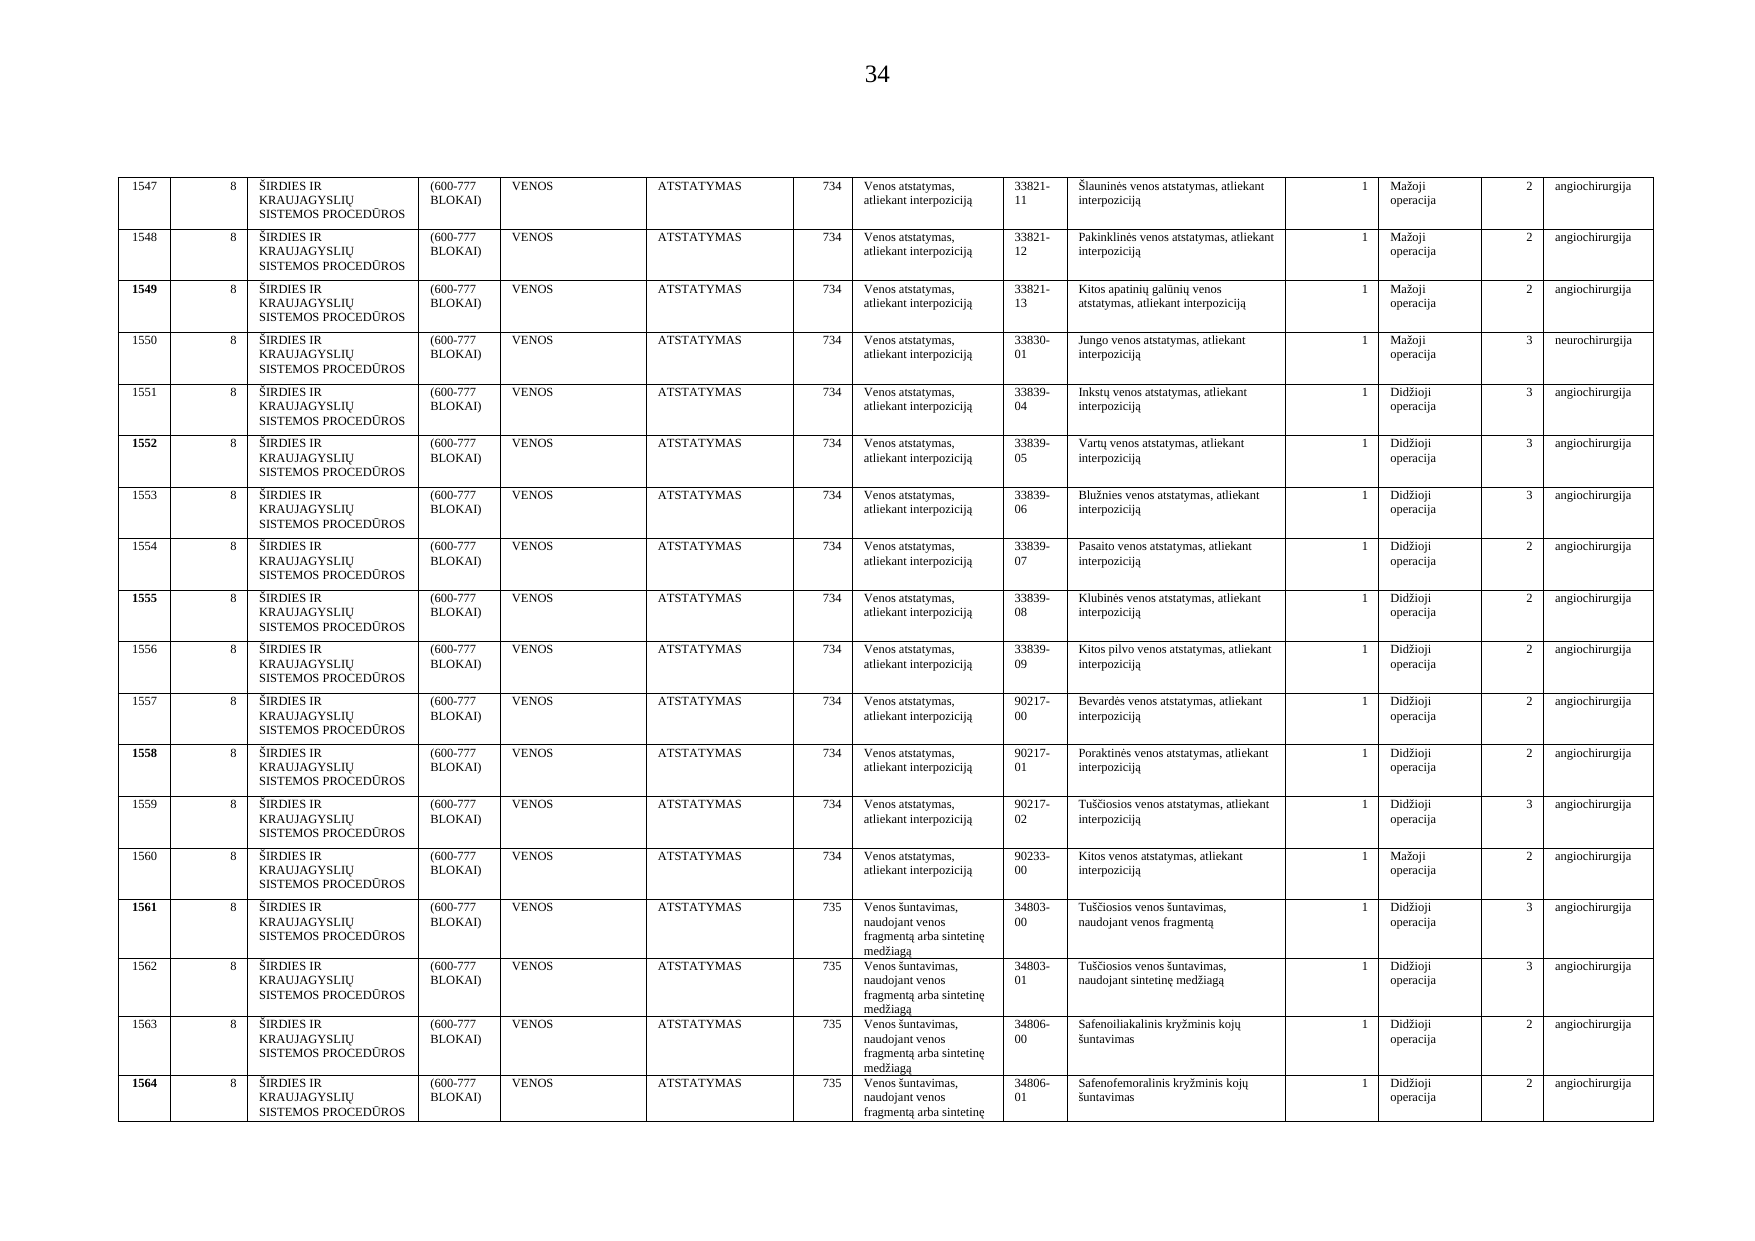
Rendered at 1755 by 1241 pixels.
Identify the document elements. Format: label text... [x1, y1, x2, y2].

table_cell Tuščiosios venos šuntavimas, naudojant sintetinę medžiagą [1068, 959, 1285, 1016]
table_cell ATSTATYMAS [647, 333, 793, 383]
table_cell Didžioji operacija [1379, 1017, 1481, 1075]
table_cell Didžioji operacija [1379, 959, 1481, 1016]
table_cell 734 [794, 797, 852, 847]
table_cell 734 [794, 591, 852, 641]
table_cell ATSTATYMAS [647, 1076, 793, 1121]
table_cell Venos atstatymas, atliekant interpoziciją [853, 539, 1003, 590]
table_cell Venos atstatymas, atliekant interpoziciją [853, 333, 1003, 383]
table_cell 34803-00 [1004, 900, 1067, 958]
table_cell 8 [171, 178, 247, 229]
table_cell Venos atstatymas, atliekant interpoziciją [853, 230, 1003, 280]
table_cell angiochirurgija [1544, 694, 1653, 744]
table_cell 8 [171, 1017, 247, 1075]
table_cell ŠIRDIES IR KRAUJAGYSLIŲ SISTEMOS PROCEDŪROS [248, 488, 418, 538]
table_cell (600-777 BLOKAI) [419, 1017, 500, 1075]
table_cell VENOS [501, 1017, 646, 1075]
table_cell angiochirurgija [1544, 178, 1653, 229]
table_cell 1 [1286, 849, 1378, 899]
table_cell 33821-12 [1004, 230, 1067, 280]
table_cell ŠIRDIES IR KRAUJAGYSLIŲ SISTEMOS PROCEDŪROS [248, 900, 418, 958]
table_cell Tuščiosios venos atstatymas, atliekant interpoziciją [1068, 797, 1285, 847]
table_cell 734 [794, 385, 852, 435]
table_cell ATSTATYMAS [647, 281, 793, 332]
table_cell 1563 [119, 1017, 170, 1075]
table_cell ŠIRDIES IR KRAUJAGYSLIŲ SISTEMOS PROCEDŪROS [248, 1017, 418, 1075]
table_cell angiochirurgija [1544, 959, 1653, 1016]
table_cell (600-777 BLOKAI) [419, 849, 500, 899]
table_cell ŠIRDIES IR KRAUJAGYSLIŲ SISTEMOS PROCEDŪROS [248, 642, 418, 693]
table_cell 3 [1482, 436, 1543, 487]
table_cell Safenoiliakalinis kryžminis kojų šuntavimas [1068, 1017, 1285, 1075]
table_cell 734 [794, 230, 852, 280]
table_cell Didžioji operacija [1379, 539, 1481, 590]
table_cell VENOS [501, 488, 646, 538]
table_cell Vartų venos atstatymas, atliekant interpoziciją [1068, 436, 1285, 487]
table_cell 2 [1482, 1076, 1543, 1121]
table_cell Didžioji operacija [1379, 591, 1481, 641]
table_cell VENOS [501, 385, 646, 435]
table_cell 1 [1286, 694, 1378, 744]
table_cell angiochirurgija [1544, 230, 1653, 280]
table_cell Venos šuntavimas, naudojant venos fragmentą arba sintetinę medžiagą [853, 959, 1003, 1016]
table_cell Jungo venos atstatymas, atliekant interpoziciją [1068, 333, 1285, 383]
table_cell 1552 [119, 436, 170, 487]
table_cell (600-777 BLOKAI) [419, 539, 500, 590]
table_cell 3 [1482, 385, 1543, 435]
table_cell 3 [1482, 797, 1543, 847]
table_cell 734 [794, 539, 852, 590]
table_cell ATSTATYMAS [647, 230, 793, 280]
table_cell ŠIRDIES IR KRAUJAGYSLIŲ SISTEMOS PROCEDŪROS [248, 385, 418, 435]
table_cell Blužnies venos atstatymas, atliekant interpoziciją [1068, 488, 1285, 538]
table_cell Venos atstatymas, atliekant interpoziciją [853, 849, 1003, 899]
table_cell Venos atstatymas, atliekant interpoziciją [853, 385, 1003, 435]
table_cell 2 [1482, 591, 1543, 641]
table_cell 34803-01 [1004, 959, 1067, 1016]
table_cell ATSTATYMAS [647, 900, 793, 958]
table_cell VENOS [501, 539, 646, 590]
table_cell 90233-00 [1004, 849, 1067, 899]
table_cell VENOS [501, 745, 646, 796]
table_cell ATSTATYMAS [647, 745, 793, 796]
table_cell VENOS [501, 959, 646, 1016]
table_cell 8 [171, 1076, 247, 1121]
table_cell Pakinklinės venos atstatymas, atliekant interpoziciją [1068, 230, 1285, 280]
table_cell Mažoji operacija [1379, 849, 1481, 899]
table_cell 2 [1482, 642, 1543, 693]
table_cell VENOS [501, 694, 646, 744]
table_cell (600-777 BLOKAI) [419, 436, 500, 487]
table_cell ŠIRDIES IR KRAUJAGYSLIŲ SISTEMOS PROCEDŪROS [248, 745, 418, 796]
table_cell 1548 [119, 230, 170, 280]
table_cell (600-777 BLOKAI) [419, 642, 500, 693]
table_cell 8 [171, 745, 247, 796]
table_cell angiochirurgija [1544, 797, 1653, 847]
table_cell 1549 [119, 281, 170, 332]
table_cell 1551 [119, 385, 170, 435]
table_cell 1 [1286, 797, 1378, 847]
table_cell 8 [171, 333, 247, 383]
table_cell Mažoji operacija [1379, 333, 1481, 383]
table_cell Venos šuntavimas, naudojant venos fragmentą arba sintetinę medžiagą [853, 1017, 1003, 1075]
table_cell 33839-06 [1004, 488, 1067, 538]
table_cell 1554 [119, 539, 170, 590]
table_cell 734 [794, 333, 852, 383]
table_cell angiochirurgija [1544, 281, 1653, 332]
table_cell angiochirurgija [1544, 1017, 1653, 1075]
table_cell Didžioji operacija [1379, 797, 1481, 847]
table_cell Mažoji operacija [1379, 230, 1481, 280]
table_cell 734 [794, 745, 852, 796]
table_cell 1550 [119, 333, 170, 383]
table_cell 1 [1286, 1076, 1378, 1121]
table_cell 734 [794, 281, 852, 332]
table_cell 1 [1286, 642, 1378, 693]
table_cell 1 [1286, 385, 1378, 435]
table_cell 2 [1482, 539, 1543, 590]
table_cell 8 [171, 642, 247, 693]
table_cell Klubinės venos atstatymas, atliekant interpoziciją [1068, 591, 1285, 641]
table_cell angiochirurgija [1544, 745, 1653, 796]
table_cell (600-777 BLOKAI) [419, 591, 500, 641]
table_cell (600-777 BLOKAI) [419, 900, 500, 958]
table_cell Venos šuntavimas, naudojant venos fragmentą arba sintetinę medžiagą [853, 900, 1003, 958]
table_cell 2 [1482, 230, 1543, 280]
table_cell angiochirurgija [1544, 385, 1653, 435]
table_cell ATSTATYMAS [647, 436, 793, 487]
table_cell 8 [171, 900, 247, 958]
table_cell 2 [1482, 1017, 1543, 1075]
table_cell 3 [1482, 900, 1543, 958]
table_cell 1562 [119, 959, 170, 1016]
table_cell 1 [1286, 900, 1378, 958]
table_cell 33839-08 [1004, 591, 1067, 641]
table_cell (600-777 BLOKAI) [419, 385, 500, 435]
table_cell Venos šuntavimas, naudojant venos fragmentą arba sintetinę [853, 1076, 1003, 1121]
table_cell 734 [794, 849, 852, 899]
table_cell Poraktinės venos atstatymas, atliekant interpoziciją [1068, 745, 1285, 796]
table_cell Didžioji operacija [1379, 900, 1481, 958]
table_cell 1 [1286, 281, 1378, 332]
table_cell Didžioji operacija [1379, 436, 1481, 487]
table_cell 2 [1482, 281, 1543, 332]
table_cell 8 [171, 230, 247, 280]
table_cell 735 [794, 900, 852, 958]
table_cell 1 [1286, 959, 1378, 1016]
table_cell VENOS [501, 178, 646, 229]
table_cell ATSTATYMAS [647, 797, 793, 847]
table_cell (600-777 BLOKAI) [419, 178, 500, 229]
table_cell ŠIRDIES IR KRAUJAGYSLIŲ SISTEMOS PROCEDŪROS [248, 1076, 418, 1121]
table_cell 1555 [119, 591, 170, 641]
table_cell ATSTATYMAS [647, 385, 793, 435]
table_cell 2 [1482, 849, 1543, 899]
table_cell VENOS [501, 642, 646, 693]
table_cell 734 [794, 178, 852, 229]
table_cell angiochirurgija [1544, 436, 1653, 487]
table_cell ATSTATYMAS [647, 849, 793, 899]
table_cell 1 [1286, 745, 1378, 796]
table_cell 1564 [119, 1076, 170, 1121]
table_cell 735 [794, 1017, 852, 1075]
table_cell (600-777 BLOKAI) [419, 230, 500, 280]
table_cell (600-777 BLOKAI) [419, 333, 500, 383]
table_cell 8 [171, 539, 247, 590]
table_cell ATSTATYMAS [647, 1017, 793, 1075]
table_cell Didžioji operacija [1379, 745, 1481, 796]
table_cell 33839-04 [1004, 385, 1067, 435]
table_cell Šlauninės venos atstatymas, atliekant interpoziciją [1068, 178, 1285, 229]
table_cell (600-777 BLOKAI) [419, 488, 500, 538]
table_cell Kitos apatinių galūnių venos atstatymas, atliekant interpoziciją [1068, 281, 1285, 332]
table_cell ATSTATYMAS [647, 642, 793, 693]
table_cell 33839-05 [1004, 436, 1067, 487]
table_cell Didžioji operacija [1379, 488, 1481, 538]
table_cell VENOS [501, 849, 646, 899]
table_cell 2 [1482, 694, 1543, 744]
table_cell Mažoji operacija [1379, 178, 1481, 229]
table_cell 34806-00 [1004, 1017, 1067, 1075]
table_cell Didžioji operacija [1379, 385, 1481, 435]
table_cell Venos atstatymas, atliekant interpoziciją [853, 694, 1003, 744]
table_cell 8 [171, 436, 247, 487]
table_cell VENOS [501, 230, 646, 280]
table_cell 735 [794, 1076, 852, 1121]
table_cell Bevardės venos atstatymas, atliekant interpoziciją [1068, 694, 1285, 744]
table_cell 1560 [119, 849, 170, 899]
table_cell ŠIRDIES IR KRAUJAGYSLIŲ SISTEMOS PROCEDŪROS [248, 178, 418, 229]
table_cell 3 [1482, 959, 1543, 1016]
table_cell Venos atstatymas, atliekant interpoziciją [853, 642, 1003, 693]
table_cell 8 [171, 797, 247, 847]
table_cell ŠIRDIES IR KRAUJAGYSLIŲ SISTEMOS PROCEDŪROS [248, 797, 418, 847]
table_cell 1 [1286, 436, 1378, 487]
table_cell Safenofemoralinis kryžminis kojų šuntavimas [1068, 1076, 1285, 1121]
table_cell Kitos pilvo venos atstatymas, atliekant interpoziciją [1068, 642, 1285, 693]
table_cell (600-777 BLOKAI) [419, 1076, 500, 1121]
table_cell Mažoji operacija [1379, 281, 1481, 332]
table_cell Venos atstatymas, atliekant interpoziciją [853, 797, 1003, 847]
table_cell 1 [1286, 333, 1378, 383]
table_cell 34806-01 [1004, 1076, 1067, 1121]
table_cell VENOS [501, 436, 646, 487]
table_cell Venos atstatymas, atliekant interpoziciją [853, 745, 1003, 796]
table_cell Didžioji operacija [1379, 642, 1481, 693]
table_cell 1 [1286, 539, 1378, 590]
table_cell 33839-07 [1004, 539, 1067, 590]
table_cell ŠIRDIES IR KRAUJAGYSLIŲ SISTEMOS PROCEDŪROS [248, 849, 418, 899]
table_cell 1559 [119, 797, 170, 847]
table_cell 734 [794, 642, 852, 693]
table_cell Venos atstatymas, atliekant interpoziciją [853, 488, 1003, 538]
table_cell ŠIRDIES IR KRAUJAGYSLIŲ SISTEMOS PROCEDŪROS [248, 539, 418, 590]
table_cell Venos atstatymas, atliekant interpoziciją [853, 281, 1003, 332]
table_cell (600-777 BLOKAI) [419, 797, 500, 847]
table_cell ATSTATYMAS [647, 694, 793, 744]
table_cell VENOS [501, 591, 646, 641]
table_cell (600-777 BLOKAI) [419, 694, 500, 744]
table_cell ATSTATYMAS [647, 488, 793, 538]
table_cell 1547 [119, 178, 170, 229]
table_cell Venos atstatymas, atliekant interpoziciją [853, 436, 1003, 487]
table_cell 90217-01 [1004, 745, 1067, 796]
table_cell ŠIRDIES IR KRAUJAGYSLIŲ SISTEMOS PROCEDŪROS [248, 281, 418, 332]
table_cell ATSTATYMAS [647, 178, 793, 229]
table_cell (600-777 BLOKAI) [419, 281, 500, 332]
table_cell ŠIRDIES IR KRAUJAGYSLIŲ SISTEMOS PROCEDŪROS [248, 694, 418, 744]
table_cell 734 [794, 488, 852, 538]
table_cell 1 [1286, 591, 1378, 641]
table_cell VENOS [501, 281, 646, 332]
table_cell Didžioji operacija [1379, 694, 1481, 744]
table_cell 1561 [119, 900, 170, 958]
table_cell 8 [171, 281, 247, 332]
table_cell (600-777 BLOKAI) [419, 745, 500, 796]
table_cell VENOS [501, 1076, 646, 1121]
table_cell 33821-11 [1004, 178, 1067, 229]
table_cell 2 [1482, 178, 1543, 229]
table_cell ATSTATYMAS [647, 591, 793, 641]
table_cell ATSTATYMAS [647, 539, 793, 590]
table_cell 8 [171, 385, 247, 435]
table_cell (600-777 BLOKAI) [419, 959, 500, 1016]
table_cell 1553 [119, 488, 170, 538]
table_cell 2 [1482, 745, 1543, 796]
table_cell 1558 [119, 745, 170, 796]
table_cell 8 [171, 959, 247, 1016]
table_cell Tuščiosios venos šuntavimas, naudojant venos fragmentą [1068, 900, 1285, 958]
table_cell angiochirurgija [1544, 1076, 1653, 1121]
table_cell 33830-01 [1004, 333, 1067, 383]
table_cell 734 [794, 694, 852, 744]
table_cell 1557 [119, 694, 170, 744]
table_cell 1556 [119, 642, 170, 693]
table_cell VENOS [501, 900, 646, 958]
table_cell 33821-13 [1004, 281, 1067, 332]
table_cell VENOS [501, 333, 646, 383]
table_cell 33839-09 [1004, 642, 1067, 693]
table_cell Didžioji operacija [1379, 1076, 1481, 1121]
table_cell 1 [1286, 230, 1378, 280]
table_cell 8 [171, 591, 247, 641]
table_cell neurochirurgija [1544, 333, 1653, 383]
table_cell angiochirurgija [1544, 849, 1653, 899]
table_cell ŠIRDIES IR KRAUJAGYSLIŲ SISTEMOS PROCEDŪROS [248, 591, 418, 641]
table_cell ŠIRDIES IR KRAUJAGYSLIŲ SISTEMOS PROCEDŪROS [248, 436, 418, 487]
table_cell Inkstų venos atstatymas, atliekant interpoziciją [1068, 385, 1285, 435]
table_cell 1 [1286, 1017, 1378, 1075]
table_cell angiochirurgija [1544, 642, 1653, 693]
table_cell Venos atstatymas, atliekant interpoziciją [853, 178, 1003, 229]
table_cell 1 [1286, 488, 1378, 538]
table_cell 1 [1286, 178, 1378, 229]
table_cell angiochirurgija [1544, 591, 1653, 641]
table_cell 90217-00 [1004, 694, 1067, 744]
table_cell 735 [794, 959, 852, 1016]
table_cell 8 [171, 694, 247, 744]
table_cell angiochirurgija [1544, 900, 1653, 958]
table_cell 8 [171, 488, 247, 538]
table_cell Pasaito venos atstatymas, atliekant interpoziciją [1068, 539, 1285, 590]
table_cell ŠIRDIES IR KRAUJAGYSLIŲ SISTEMOS PROCEDŪROS [248, 230, 418, 280]
table_cell ŠIRDIES IR KRAUJAGYSLIŲ SISTEMOS PROCEDŪROS [248, 959, 418, 1016]
table_cell ŠIRDIES IR KRAUJAGYSLIŲ SISTEMOS PROCEDŪROS [248, 333, 418, 383]
table_cell Venos atstatymas, atliekant interpoziciją [853, 591, 1003, 641]
table_cell ATSTATYMAS [647, 959, 793, 1016]
table_cell angiochirurgija [1544, 539, 1653, 590]
table_cell 8 [171, 849, 247, 899]
table_cell VENOS [501, 797, 646, 847]
table_cell 3 [1482, 333, 1543, 383]
table_cell 90217-02 [1004, 797, 1067, 847]
table_cell Kitos venos atstatymas, atliekant interpoziciją [1068, 849, 1285, 899]
table_cell 3 [1482, 488, 1543, 538]
table_cell 734 [794, 436, 852, 487]
table_cell angiochirurgija [1544, 488, 1653, 538]
